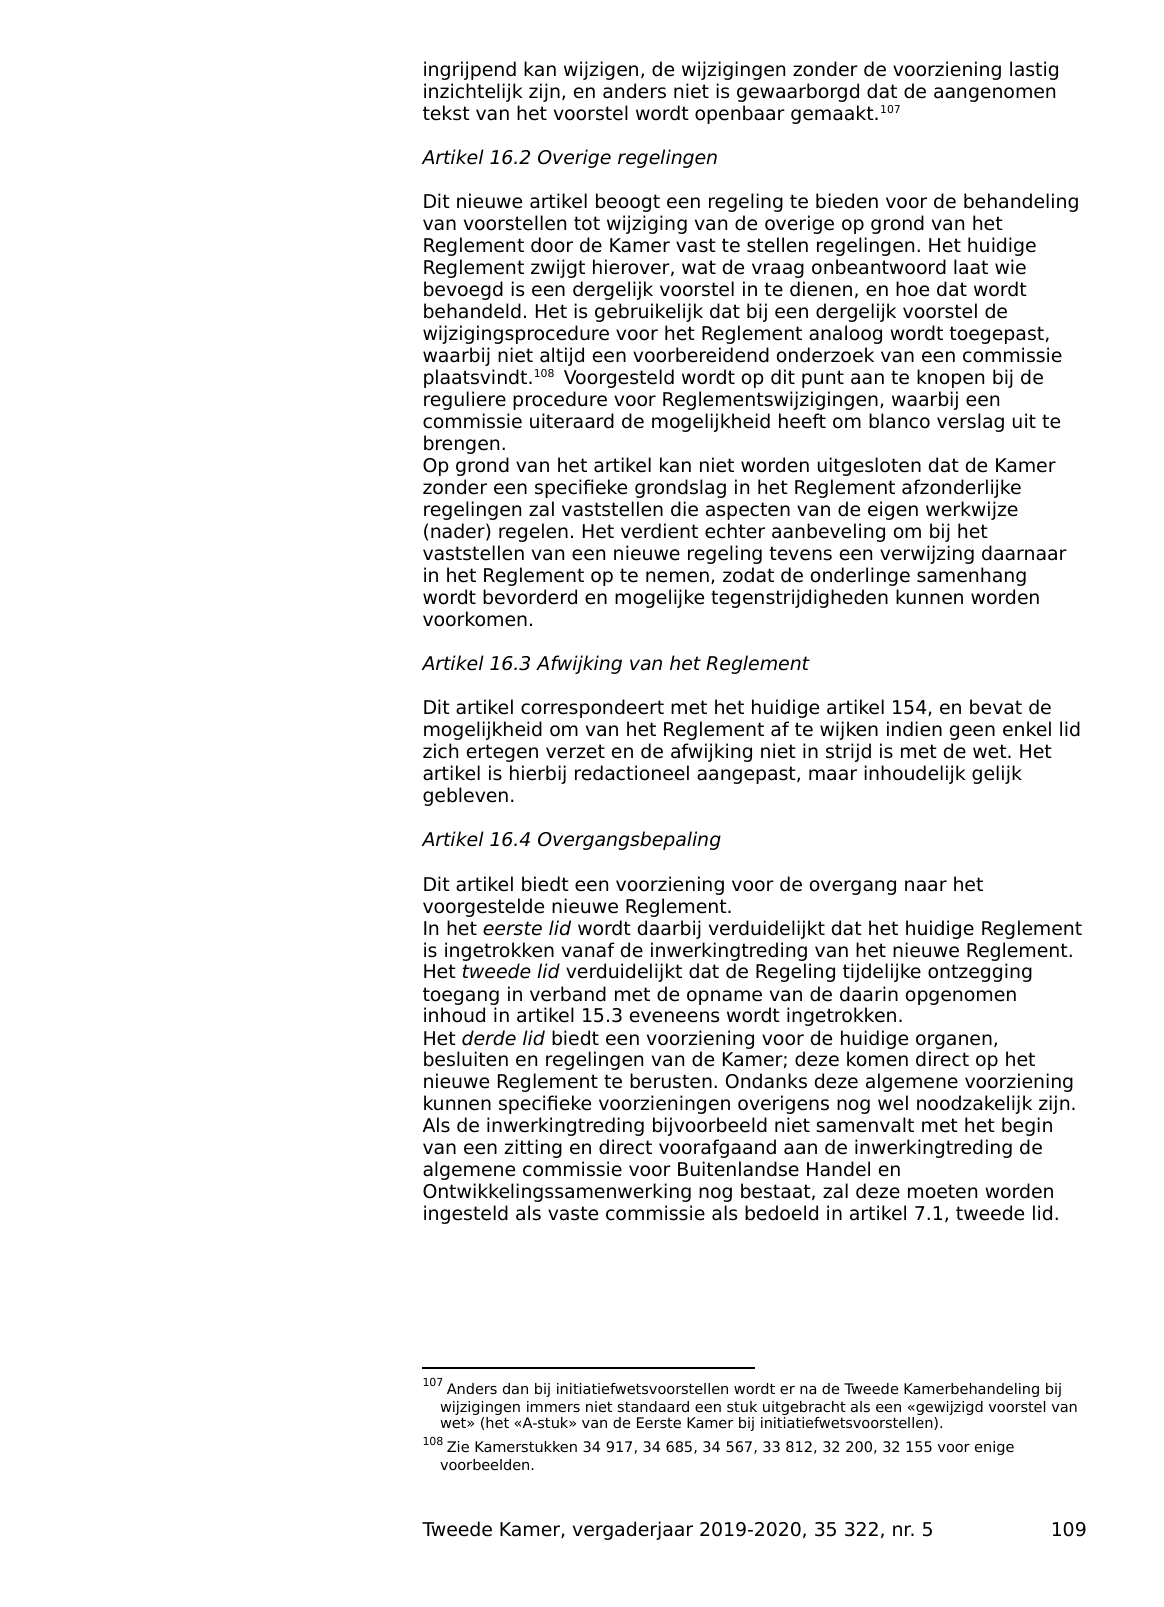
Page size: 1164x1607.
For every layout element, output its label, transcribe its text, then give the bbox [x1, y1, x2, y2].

text Dit nieuwe artikel beoogt een regeling te bieden voor de behandeling van voorstellen tot wijziging van de overige op grond van het Reglement door de Kamer vast te stellen regelingen. Het huidige Reglement zwijgt hierover, wat de vraag onbeantwoord laat wie bevoegd is een dergelijk voorstel in te dienen, en hoe dat wordt behandeld. Het is gebruikelijk dat bij een dergelijk voorstel de wijzigingsprocedure voor het Reglement analoog wordt toegepast, waarbij niet altijd een voorbereidend onderzoek van een commissie plaatsvindt. Voorgesteld wordt op dit punt aan te knopen bij de reguliere procedure voor Reglementswijzigingen, waarbij een commissie uiteraard de mogelijkheid heeft om blanco verslag uit te brengen. [422, 191, 1087, 455]
text Dit artikel biedt een voorziening voor de overgang naar het voorgestelde nieuwe Reglement. [422, 873, 1087, 917]
subtitle Artikel 16.2 Overige regelingen [422, 147, 1087, 169]
text Het derde lid biedt een voorziening voor de huidige organen, besluiten en regelingen van de Kamer; deze komen direct op het nieuwe Reglement te berusten. Ondanks deze algemene voorziening kunnen specifieke voorzieningen overigens nog wel noodzakelijk zijn. Als de inwerkingtreding bijvoorbeeld niet samenvalt met het begin van een zitting en direct voorafgaand aan de inwerkingtreding de algemene commissie voor Buitenlandse Handel en Ontwikkelingssamenwerking nog bestaat, zal deze moeten worden ingesteld als vaste commissie als bedoeld in artikel 7.1, tweede lid. [422, 1027, 1087, 1225]
text Dit artikel correspondeert met het huidige artikel 154, en bevat de mogelijkheid om van het Reglement af te wijken indien geen enkel lid zich ertegen verzet en de afwijking niet in strijd is met de wet. Het artikel is hierbij redactioneel aangepast, maar inhoudelijk gelijk gebleven. [422, 697, 1087, 807]
subtitle Artikel 16.3 Afwijking van het Reglement [422, 653, 1087, 675]
text Op grond van het artikel kan niet worden uitgesloten dat de Kamer zonder een specifieke grondslag in het Reglement afzonderlijke regelingen zal vaststellen die aspecten van de eigen werkwijze (nader) regelen. Het verdient echter aanbeveling om bij het vaststellen van een nieuwe regeling tevens een verwijzing daarnaar in het Reglement op te nemen, zodat de onderlinge samenhang wordt bevorderd en mogelijke tegenstrijdigheden kunnen worden voorkomen. [422, 455, 1087, 631]
text Zie Kamerstukken 34 917, 34 685, 34 567, 33 812, 32 200, 32 155 voor enige voorbeelden. [422, 1435, 1087, 1474]
subtitle Artikel 16.4 Overgangsbepaling [422, 829, 1087, 851]
text Het tweede lid verduidelijkt dat de Regeling tijdelijke ontzegging toegang in verband met de opname van de daarin opgenomen inhoud in artikel 15.3 eveneens wordt ingetrokken. [422, 961, 1087, 1027]
text ingrijpend kan wijzigen, de wijzigingen zonder de voorziening lastig inzichtelijk zijn, en anders niet is gewaarborgd dat de aangenomen tekst van het voorstel wordt openbaar gemaakt. [422, 59, 1087, 125]
text In het eerste lid wordt daarbij verduidelijkt dat het huidige Reglement is ingetrokken vanaf de inwerkingtreding van het nieuwe Reglement. [422, 917, 1087, 961]
text Anders dan bij initiatiefwetsvoorstellen wordt er na de Tweede Kamerbehandeling bij wijzigingen immers niet standaard een stuk uitgebracht als een «gewijzigd voorstel van wet» (het «A-stuk» van de Eerste Kamer bij initiatiefwetsvoorstellen). [422, 1377, 1087, 1432]
